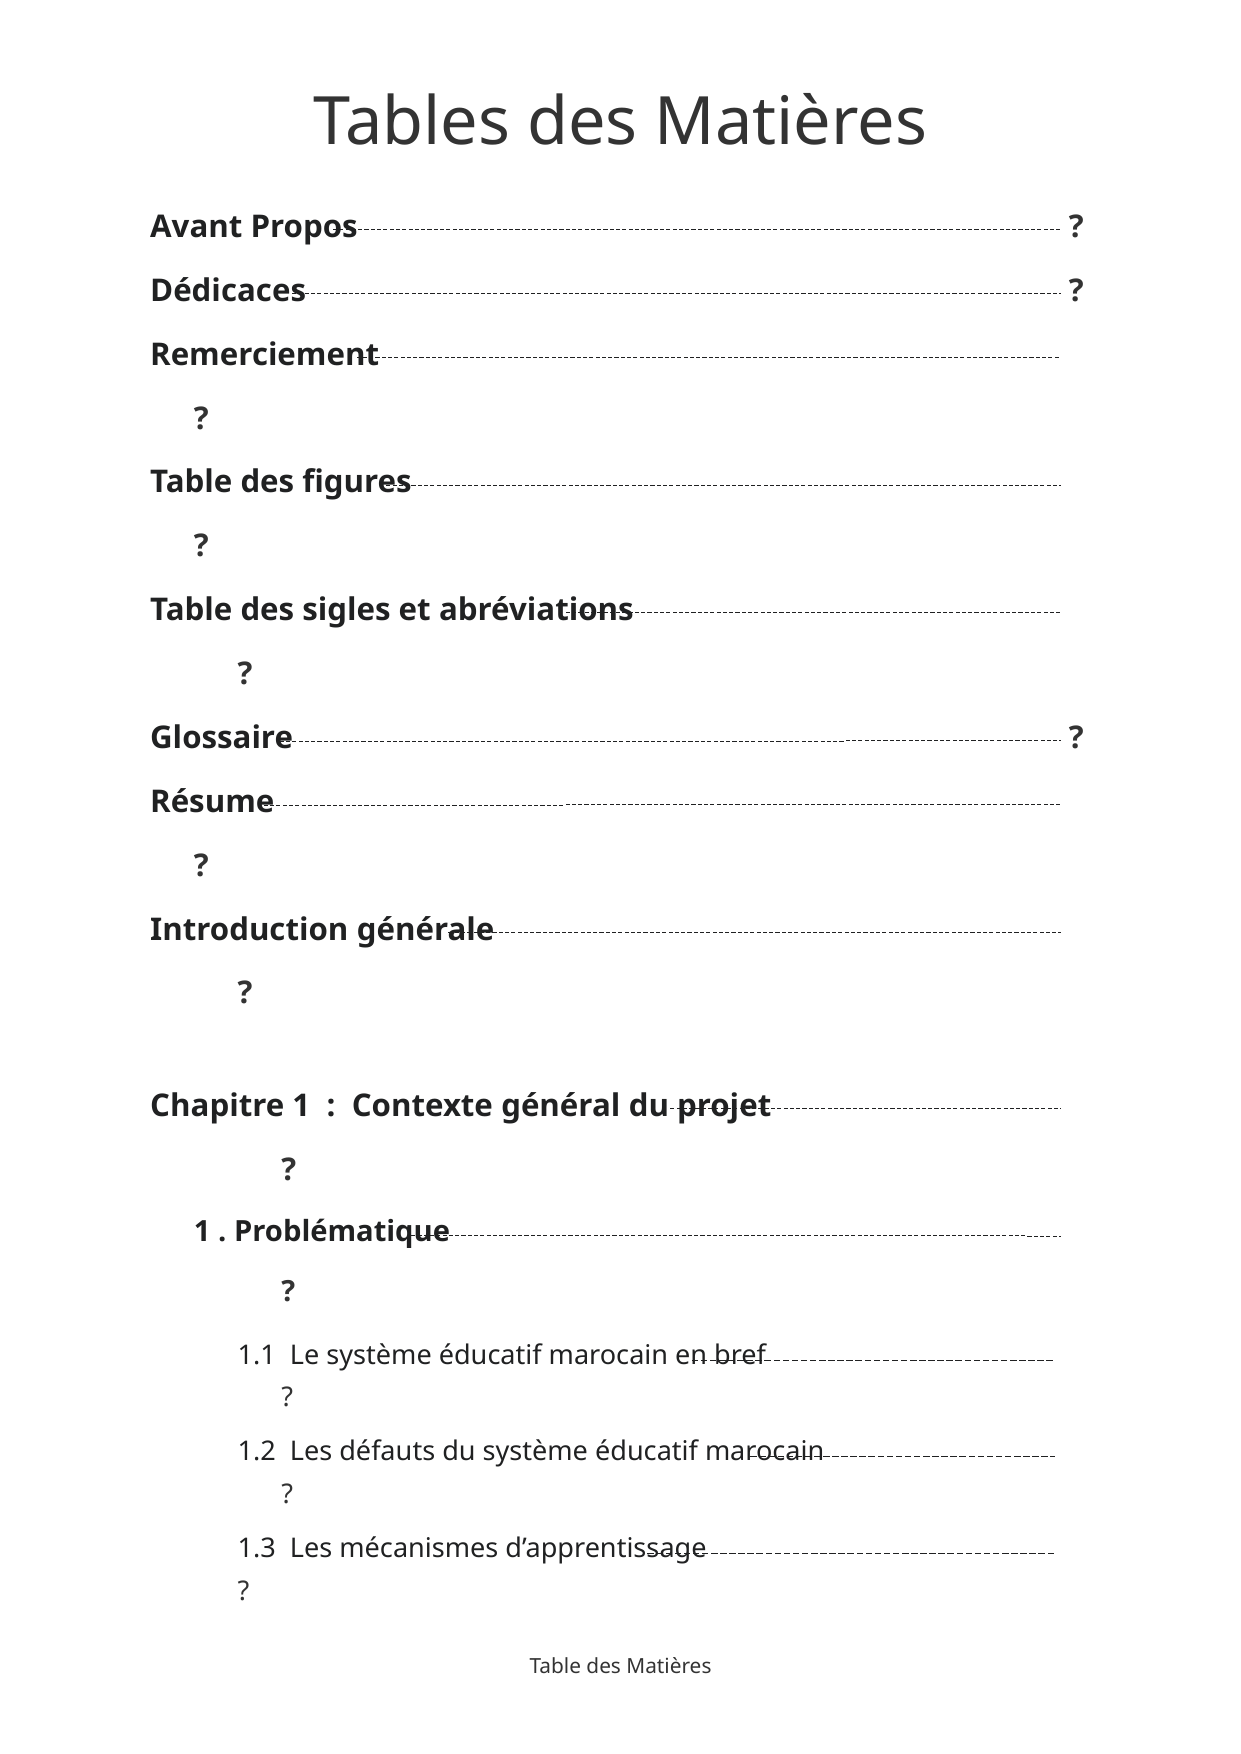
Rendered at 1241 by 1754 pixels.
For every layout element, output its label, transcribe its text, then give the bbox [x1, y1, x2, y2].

text Dédicaces ? [150, 268, 1091, 311]
text 1.1 Le système éducatif marocain en bref ? [194, 1335, 1091, 1414]
text Introduction générale ? [150, 906, 1091, 1013]
text Remerciement ? [150, 332, 1091, 438]
text Tables des Matières [150, 73, 1091, 164]
text Table des figures ? [150, 459, 1091, 566]
text Chapitre 1 : Contexte général du projet ? [150, 1083, 1091, 1189]
text 1.2 Les défauts du système éducatif marocain ? [194, 1432, 1091, 1511]
text Table des sigles et abréviations ? [150, 587, 1091, 694]
text Avant Propos ? [150, 204, 1091, 247]
text 1 . Problématique ? [194, 1210, 1091, 1309]
text 1.3 Les mécanismes d’apprentissage ? [194, 1528, 1091, 1608]
text Glossaire ? [150, 715, 1091, 757]
text Résume ? [150, 779, 1091, 885]
